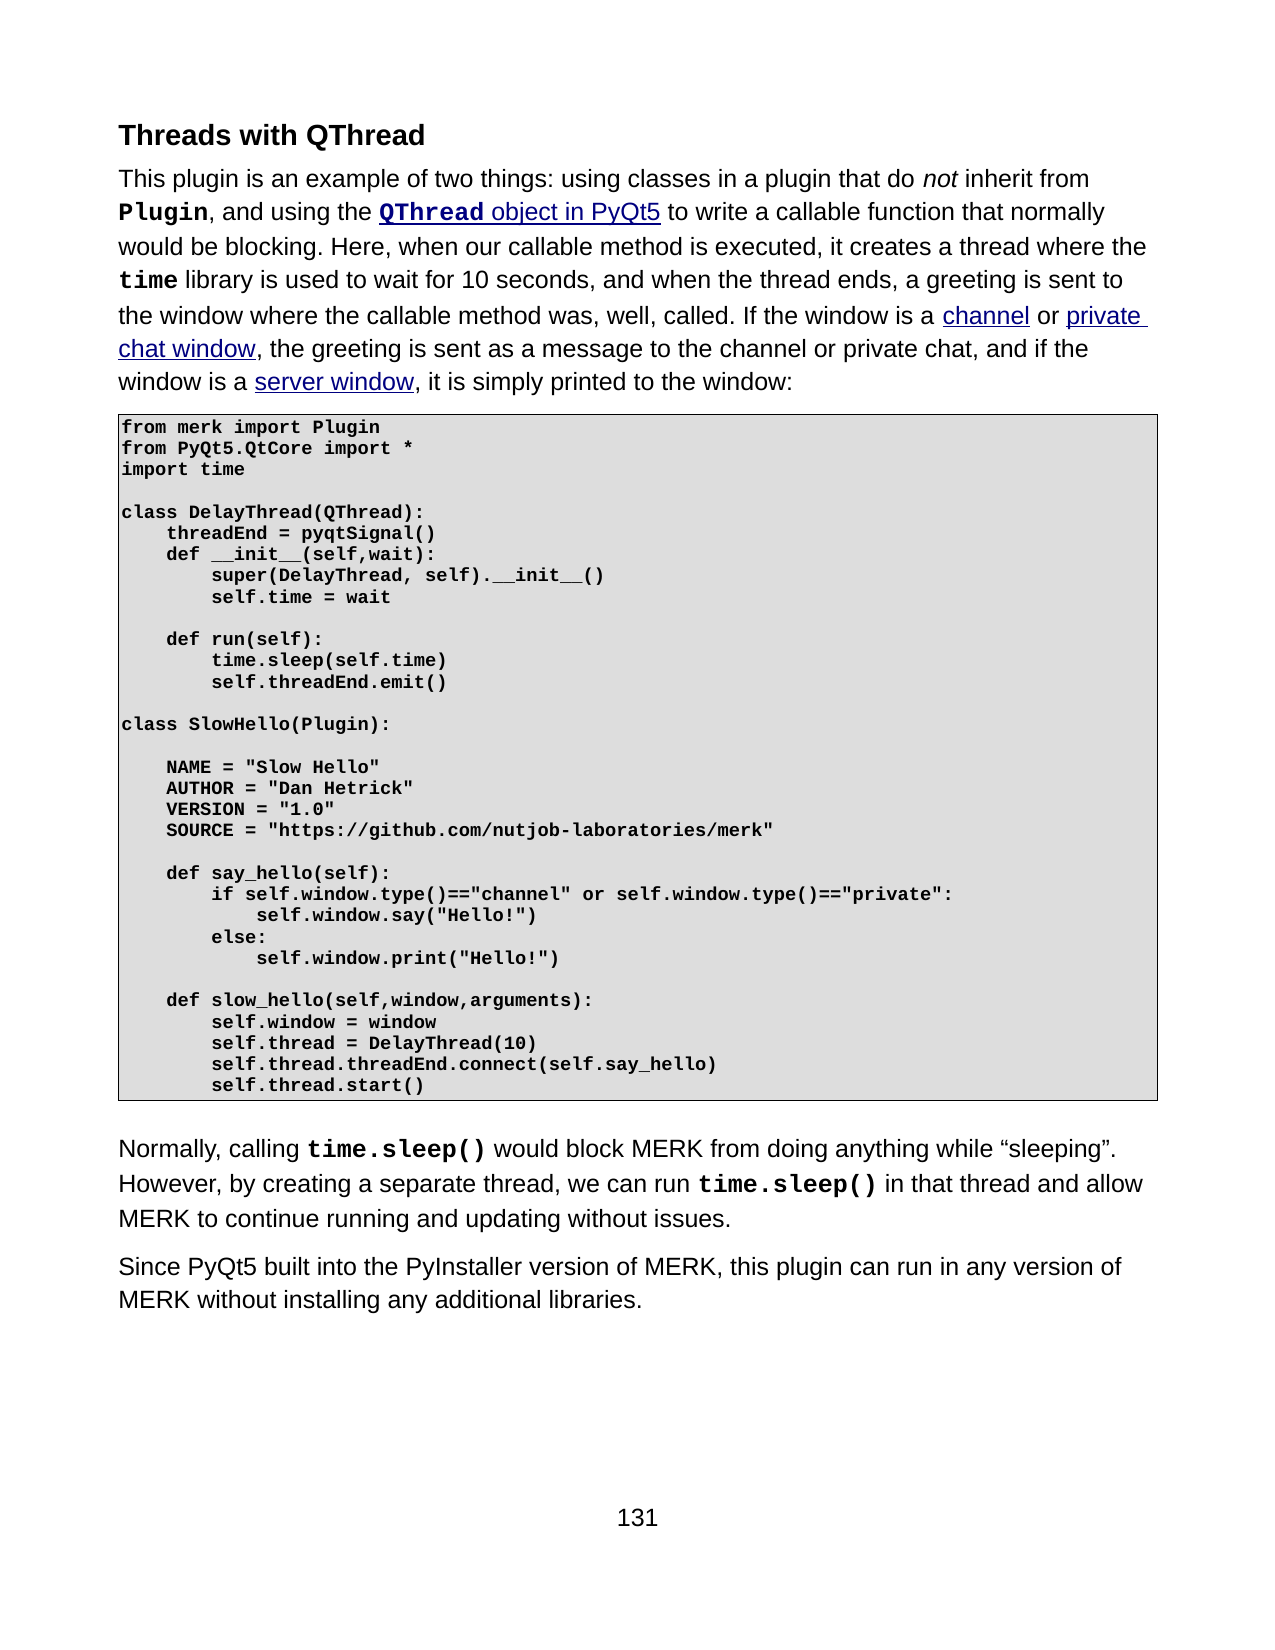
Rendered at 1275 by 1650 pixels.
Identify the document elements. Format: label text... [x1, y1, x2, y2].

text Since PyQt5 built into the PyInstaller version of MERK, this plugin can run in any version of MERK without installing any additional libraries. [118, 1252, 1157, 1313]
subtitle Threads with QThread [118, 118, 1157, 152]
text This plugin is an example of two things: using classes in a plugin that do not inherit from Plugin, and using the QThread object in PyQt5 to write a callable function that normally would be blocking. Here, when our callable method is executed, it creates a thread where the time library is used to wait for 10 seconds, and when the thread ends, a greeting is sent to the window where the callable method was, well, called. If the window is a channel or private chat window, the greeting is sent as a message to the channel or private chat, and if the window is a server window, it is simply printed to the window: [118, 164, 1157, 395]
text Normally, calling time.sleep() would block MERK from doing anything while “sleeping”. However, by creating a separate thread, we can run time.sleep() in that thread and allow MERK to continue running and updating without issues. [118, 1101, 1157, 1233]
table_header from merk import Plugin from PyQt5.QtCore import * import time class DelayThread(QThread): threadEnd = pyqtSignal() def __init__(self,wait): super(DelayThread, self).__init__() self.time = wait def run(self): time.sleep(self.time) self.threadEnd.emit() class SlowHello(Plugin): NAME = "Slow Hello" AUTHOR = "Dan Hetrick" VERSION = "1.0" SOURCE = "https://github.com/nutjob-laboratories/merk" def say_hello(self): if self.window.type()=="channel" or self.window.type()=="private": self.window.say("Hello!") else: self.window.print("Hello!") def slow_hello(self,window,arguments): self.window = window self.thread = DelayThread(10) self.thread.threadEnd.connect(self.say_hello) self.thread.start() [119, 415, 1157, 1100]
